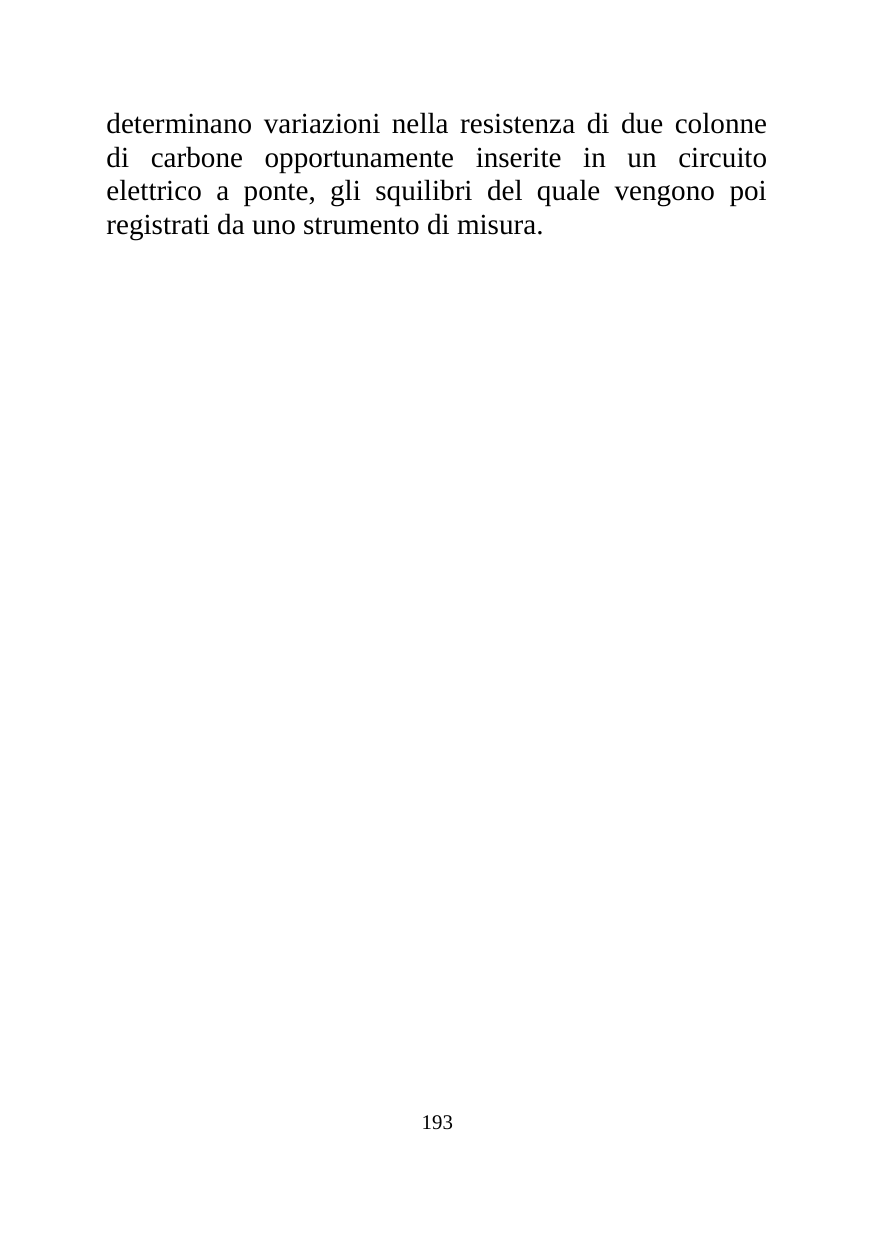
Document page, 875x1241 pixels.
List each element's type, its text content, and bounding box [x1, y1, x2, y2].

text determinano variazioni nella resistenza di due colonne di carbone opportunamente inserite in un circuito elettrico a ponte, gli squilibri del quale vengono poi registrati da uno strumento di misura. [106, 106, 768, 240]
